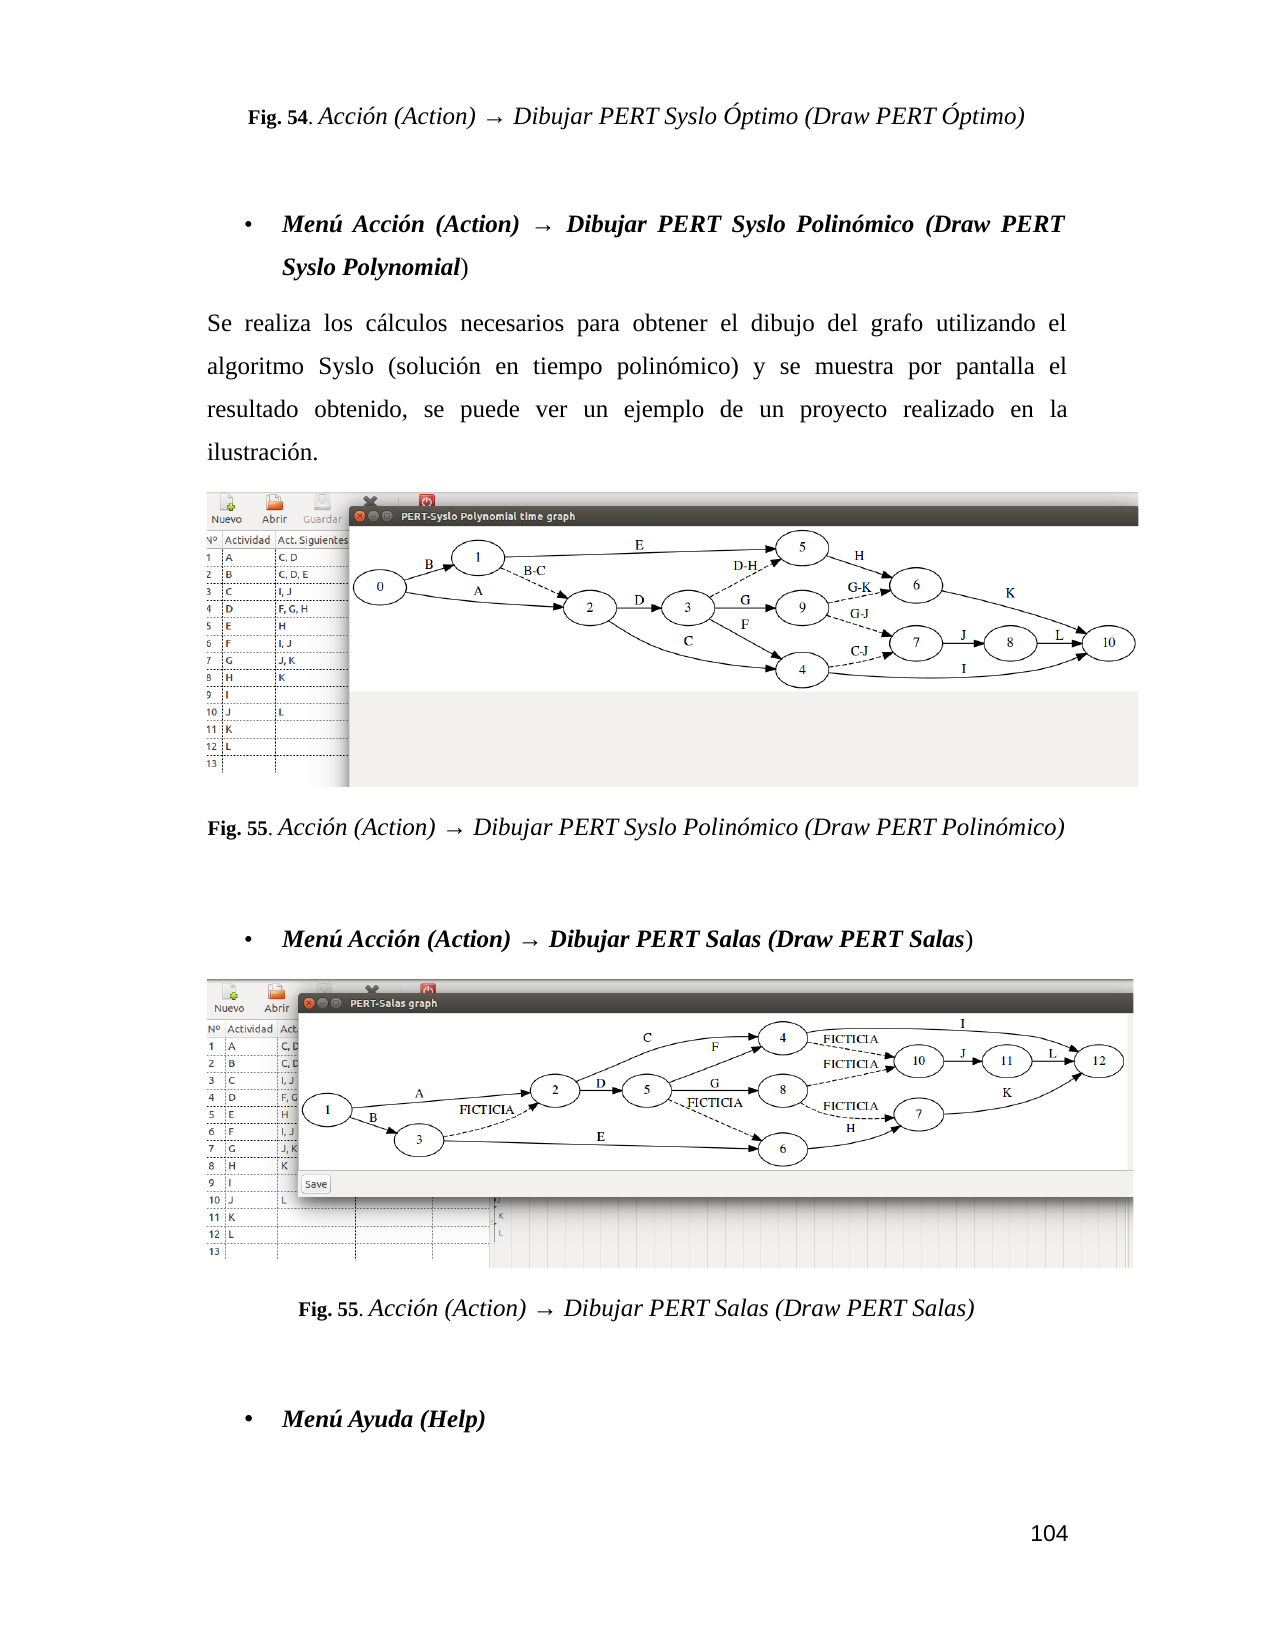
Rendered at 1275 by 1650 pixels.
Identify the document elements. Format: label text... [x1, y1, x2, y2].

text Fig. 55. Acción (Action) → Dibujar PERT Salas (Draw PERT Salas) [207, 1293, 1068, 1322]
text Se realiza los cálculos necesarios para obtener el dibujo del grafo utilizando el algoritmo Syslo (solución en tiempo polinómico) y se muestra por pantalla el resultado obtenido, se puede ver un ejemplo de un proyecto realizado en la ilustración. [207, 308, 1068, 466]
text Fig. 54. Acción (Action) → Dibujar PERT Syslo Óptimo (Draw PERT Óptimo) [207, 101, 1068, 130]
list Menú Ayuda (Help) [244, 1404, 1068, 1433]
list Menú Acción (Action) → Dibujar PERT Salas (Draw PERT Salas) [244, 924, 1068, 952]
text Fig. 55. Acción (Action) → Dibujar PERT Syslo Polinómico (Draw PERT Polinómico) [207, 812, 1068, 841]
list Menú Acción (Action) → Dibujar PERT Syslo Polinómico (Draw PERT Syslo Polynomial) [244, 209, 1068, 281]
